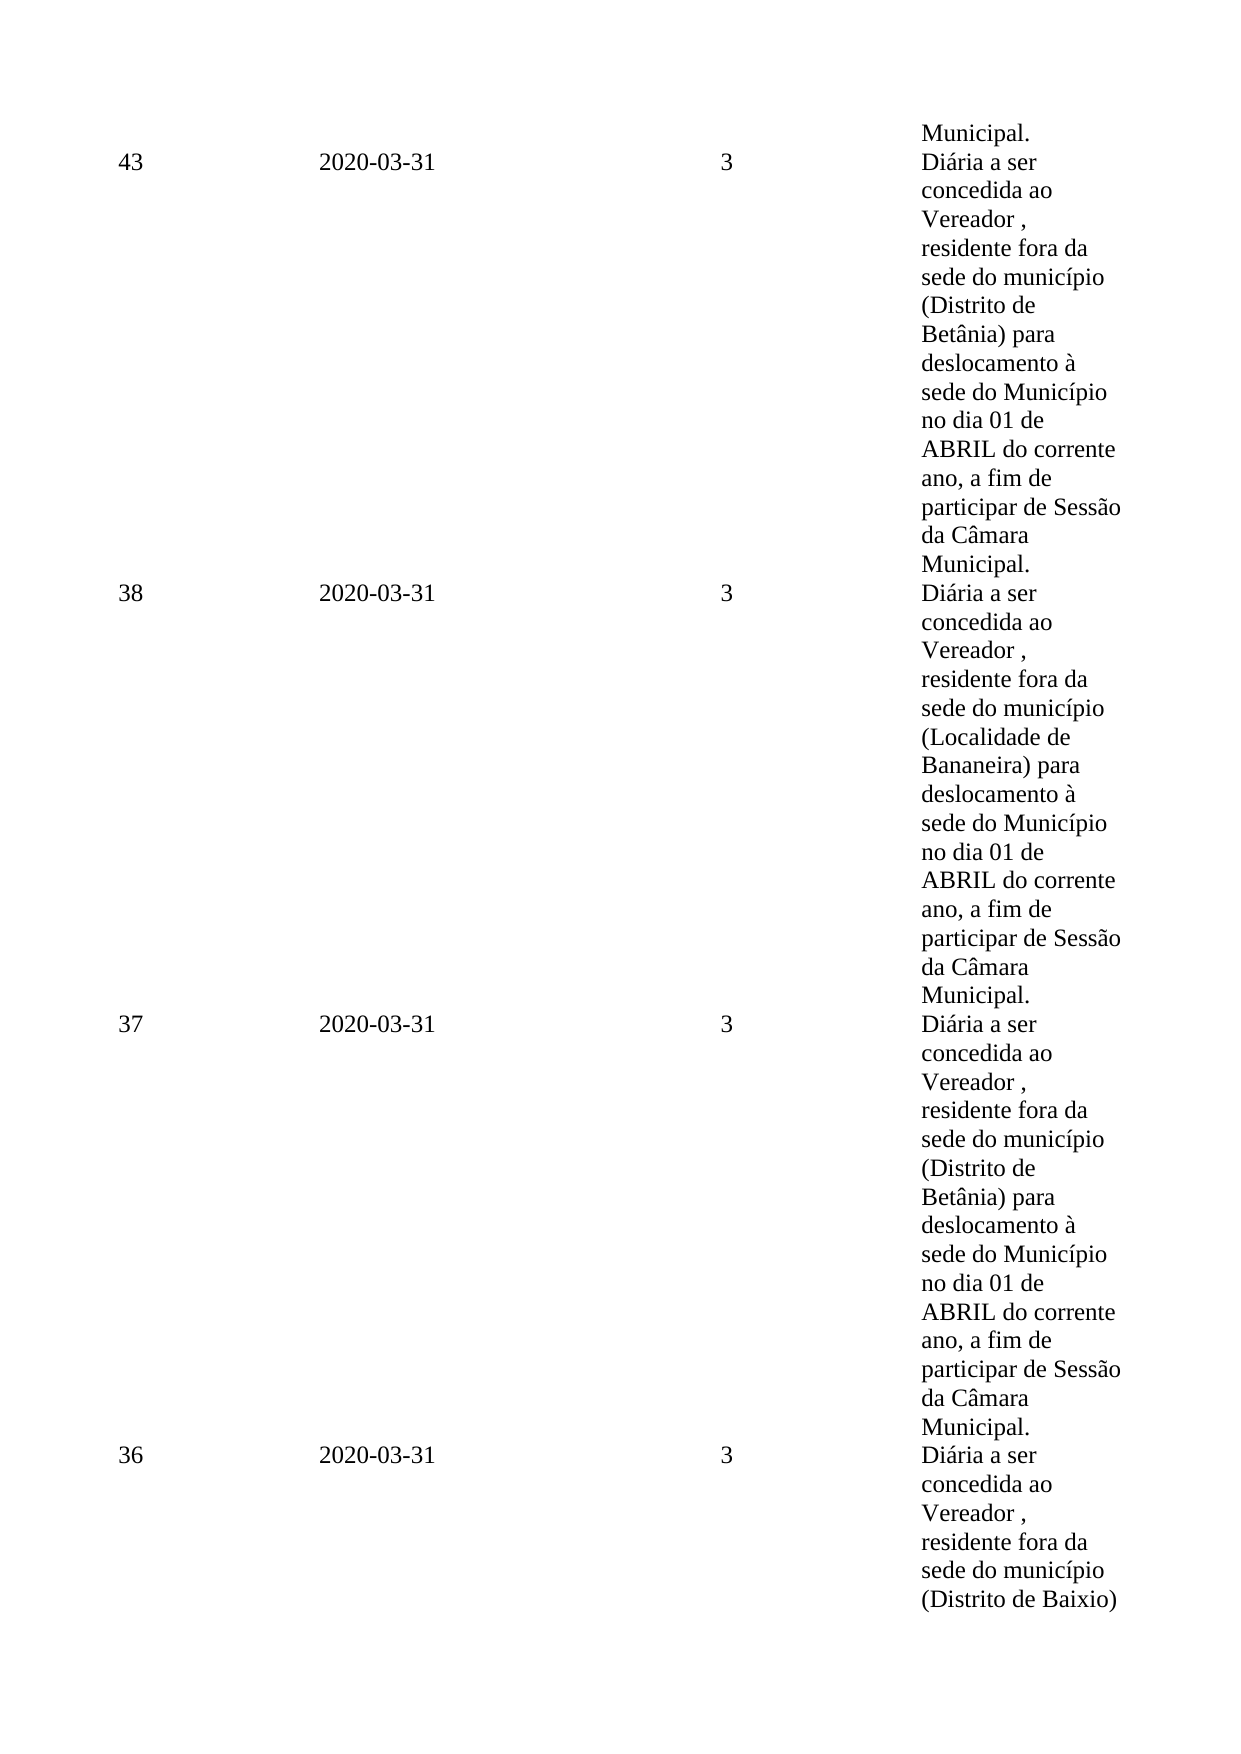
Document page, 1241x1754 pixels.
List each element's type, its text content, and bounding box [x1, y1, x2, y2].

table_cell 3 [720, 147, 921, 578]
table_cell 2020-03-31 [319, 1441, 519, 1613]
table_cell 37 [118, 1009, 319, 1441]
table_cell [520, 118, 720, 147]
table_cell Diária a ser concedida ao Vereador , residente fora da sede do município (Distrito de Baixio) [921, 1441, 1122, 1613]
table_cell 36 [118, 1441, 319, 1613]
table_cell [319, 118, 519, 147]
table_cell 2020-03-31 [319, 1009, 519, 1441]
table_cell [118, 118, 319, 147]
table_cell [520, 578, 720, 1009]
table_cell 43 [118, 147, 319, 578]
table_cell 3 [720, 578, 921, 1009]
table_cell 2020-03-31 [319, 147, 519, 578]
table_cell [520, 147, 720, 578]
table_cell [520, 1009, 720, 1441]
table_cell Diária a ser concedida ao Vereador , residente fora da sede do município (Distrito de Betânia) para deslocamento à sede do Município no dia 01 de ABRIL do corrente ano, a fim de participar de Sessão da Câmara Municipal. [921, 147, 1122, 578]
table_cell Diária a ser concedida ao Vereador , residente fora da sede do município (Localidade de Bananeira) para deslocamento à sede do Município no dia 01 de ABRIL do corrente ano, a fim de participar de Sessão da Câmara Municipal. [921, 578, 1122, 1009]
table_cell 2020-03-31 [319, 578, 519, 1009]
table_cell 38 [118, 578, 319, 1009]
table_cell [720, 118, 921, 147]
table_cell 3 [720, 1441, 921, 1613]
table_cell Municipal. [921, 118, 1122, 147]
table_cell [520, 1441, 720, 1613]
table_cell 3 [720, 1009, 921, 1441]
table_cell Diária a ser concedida ao Vereador , residente fora da sede do município (Distrito de Betânia) para deslocamento à sede do Município no dia 01 de ABRIL do corrente ano, a fim de participar de Sessão da Câmara Municipal. [921, 1009, 1122, 1441]
